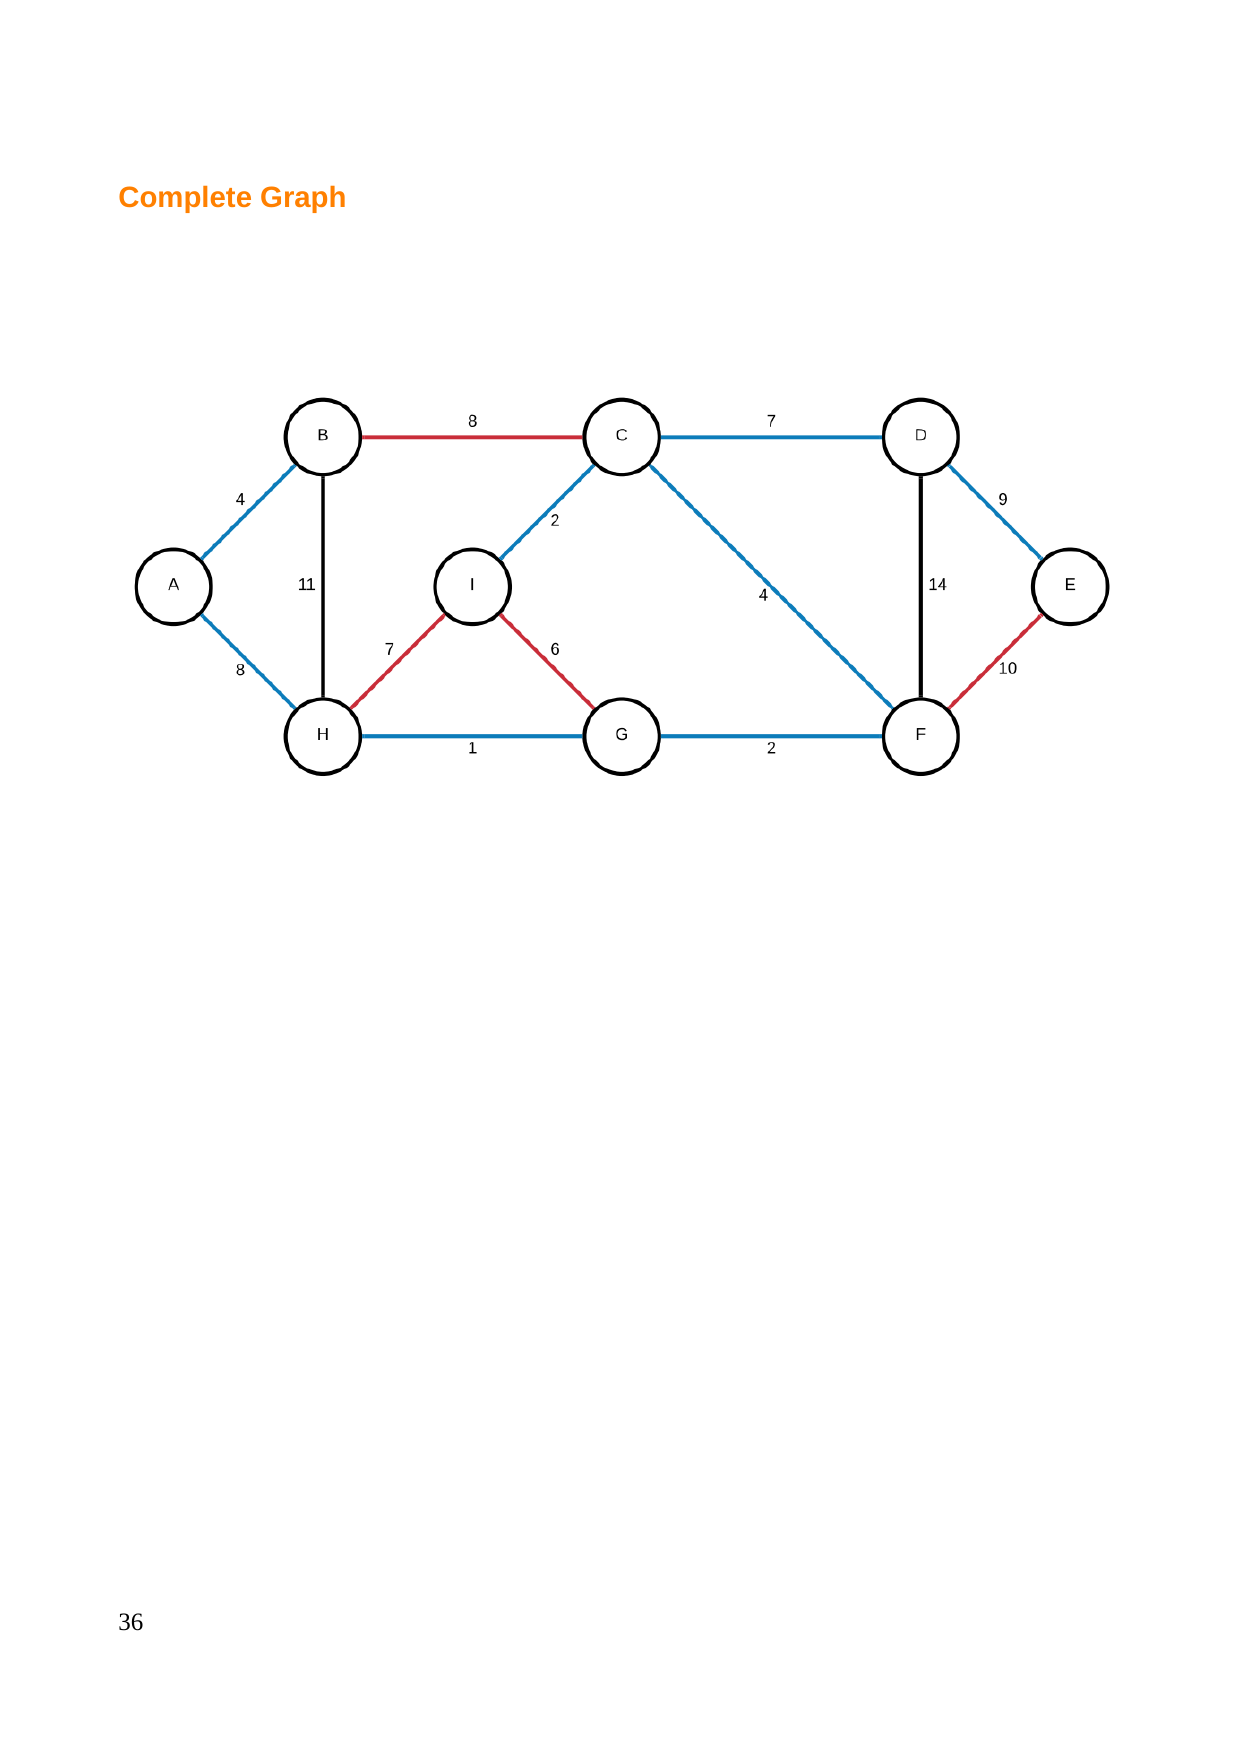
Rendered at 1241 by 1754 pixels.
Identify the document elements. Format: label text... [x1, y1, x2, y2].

subtitle Complete Graph [118, 180, 1122, 214]
picture [118, 231, 1123, 942]
